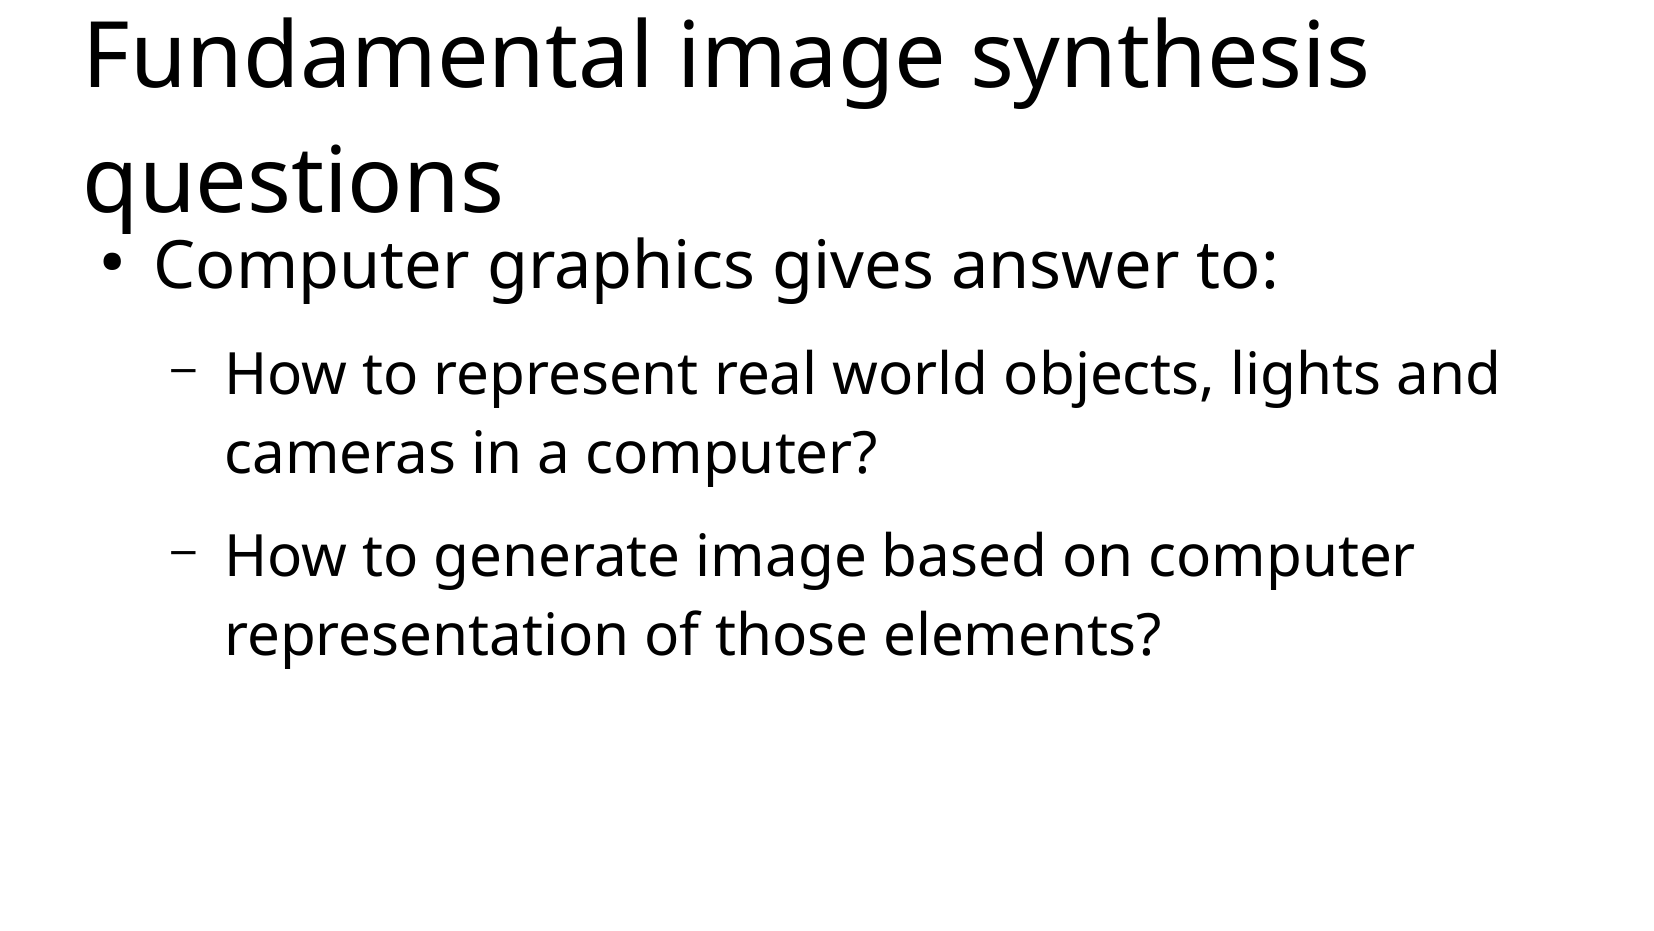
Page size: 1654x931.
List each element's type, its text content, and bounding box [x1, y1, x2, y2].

title Fundamental image synthesis questions [82, 37, 1571, 193]
list Computer graphics gives answer to: How to represent real world objects, lights and cameras in a computer? How to generate image based on computer representation of those elements? [82, 217, 1571, 758]
